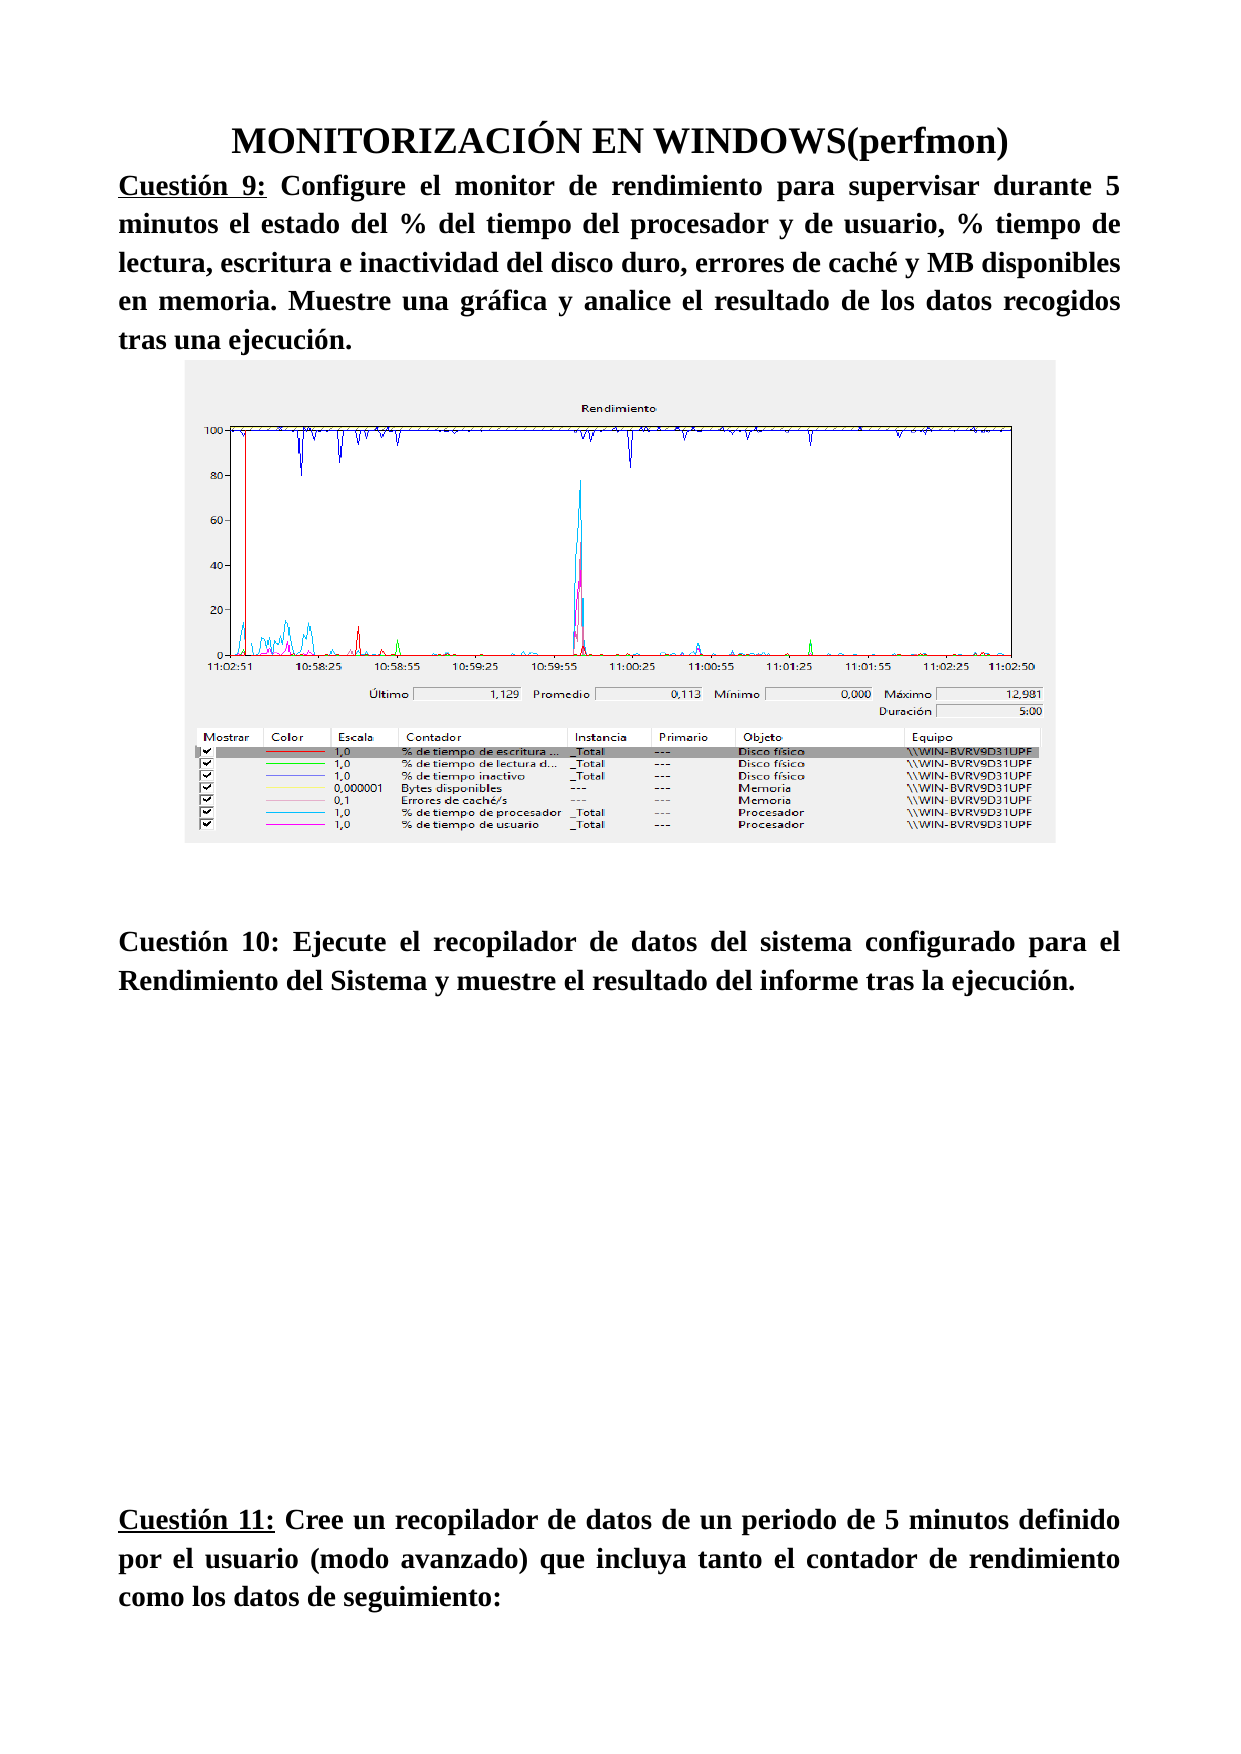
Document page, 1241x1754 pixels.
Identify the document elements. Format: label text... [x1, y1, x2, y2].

text MONITORIZACIÓN EN WINDOWS(perfmon) [118, 118, 1122, 161]
text Cuestión 9: Configure el monitor de rendimiento para supervisar durante 5 minutos el estado del % del tiempo del procesador y de usuario, % tiempo de lectura, escritura e inactividad del disco duro, errores de caché y MB disponibles en memoria. Muestre una gráfica y analice el resultado de los datos recogidos tras una ejecución. [118, 168, 1122, 355]
text Cuestión 11: Cree un recopilador de datos de un periodo de 5 minutos definido por el usuario (modo avanzado) que incluya tanto el contador de rendimiento como los datos de seguimiento: [118, 1502, 1122, 1613]
text Cuestión 10: Ejecute el recopilador de datos del sistema configurado para el Rendimiento del Sistema y muestre el resultado del informe tras la ejecución. [118, 924, 1122, 996]
picture [184, 360, 1056, 843]
